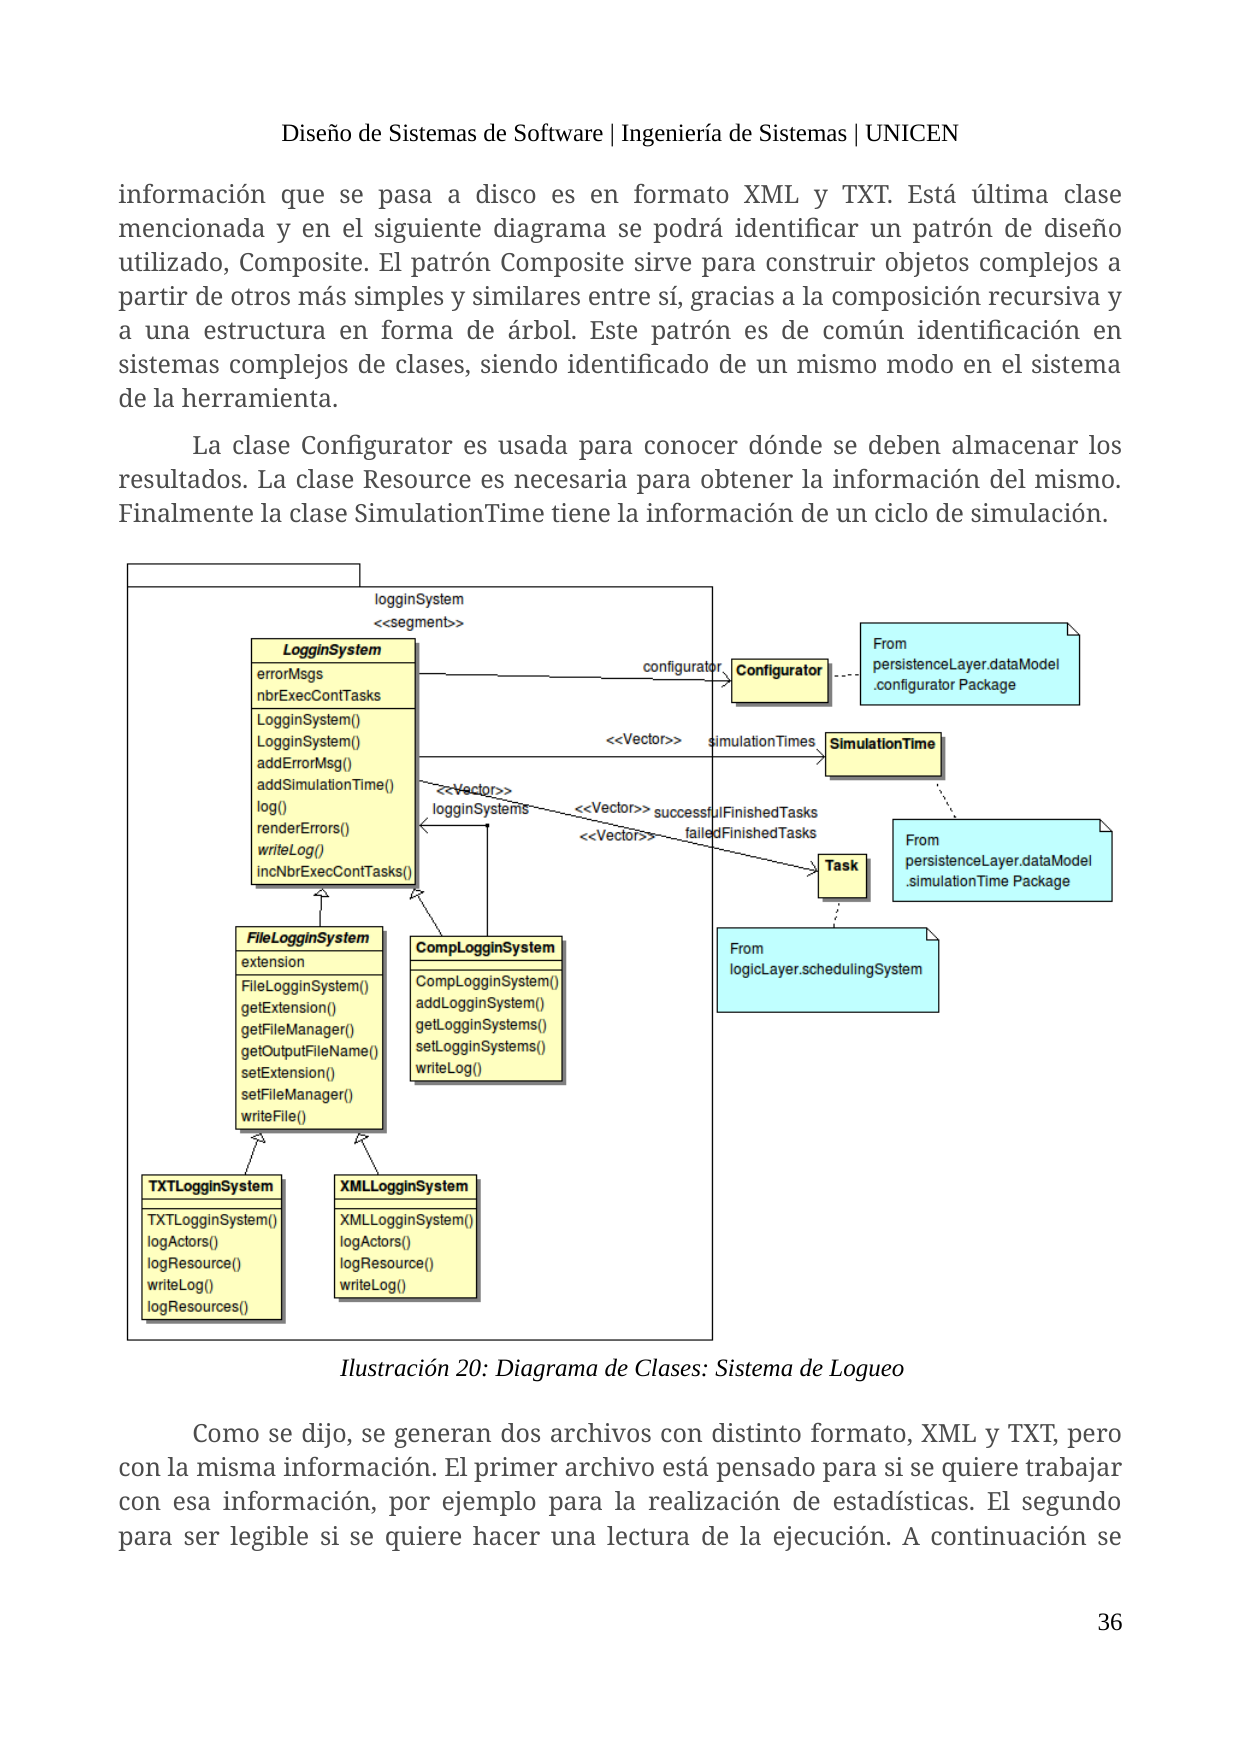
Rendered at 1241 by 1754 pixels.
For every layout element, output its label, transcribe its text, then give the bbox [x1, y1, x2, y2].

text [121, 543, 1125, 556]
text información que se pasa a disco es en formato XML y TXT. Está última clase mencionada y en el siguiente diagrama se podrá identificar un patrón de diseño utilizado, Composite. El patrón Composite sirve para construir objetos complejos a partir de otros más simples y similares entre sí, gracias a la composición recursiva y a una estructura en forma de árbol. Este patrón es de común identificación en sistemas complejos de clases, siendo identificado de un mismo modo en el sistema de la herramienta. [118, 176, 1122, 415]
text Como se dijo, se generan dos archivos con distinto formato, XML y TXT, pero con la misma información. El primer archivo está pensado para si se quiere trabajar con esa información, por ejemplo para la realización de estadísticas. El segundo para ser legible si se quiere hacer una lectura de la ejecución. A continuación se [118, 1416, 1122, 1552]
text Ilustración 20: Diagrama de Clases: Sistema de Logueo [121, 1354, 1125, 1382]
text La clase Configurator es usada para conocer dónde se deben almacenar los resultados. La clase Resource es necesaria para obtener la información del mismo. Finalmente la clase SimulationTime tiene la información de un ciclo de simulación. [118, 427, 1122, 529]
picture [121, 556, 1126, 1354]
